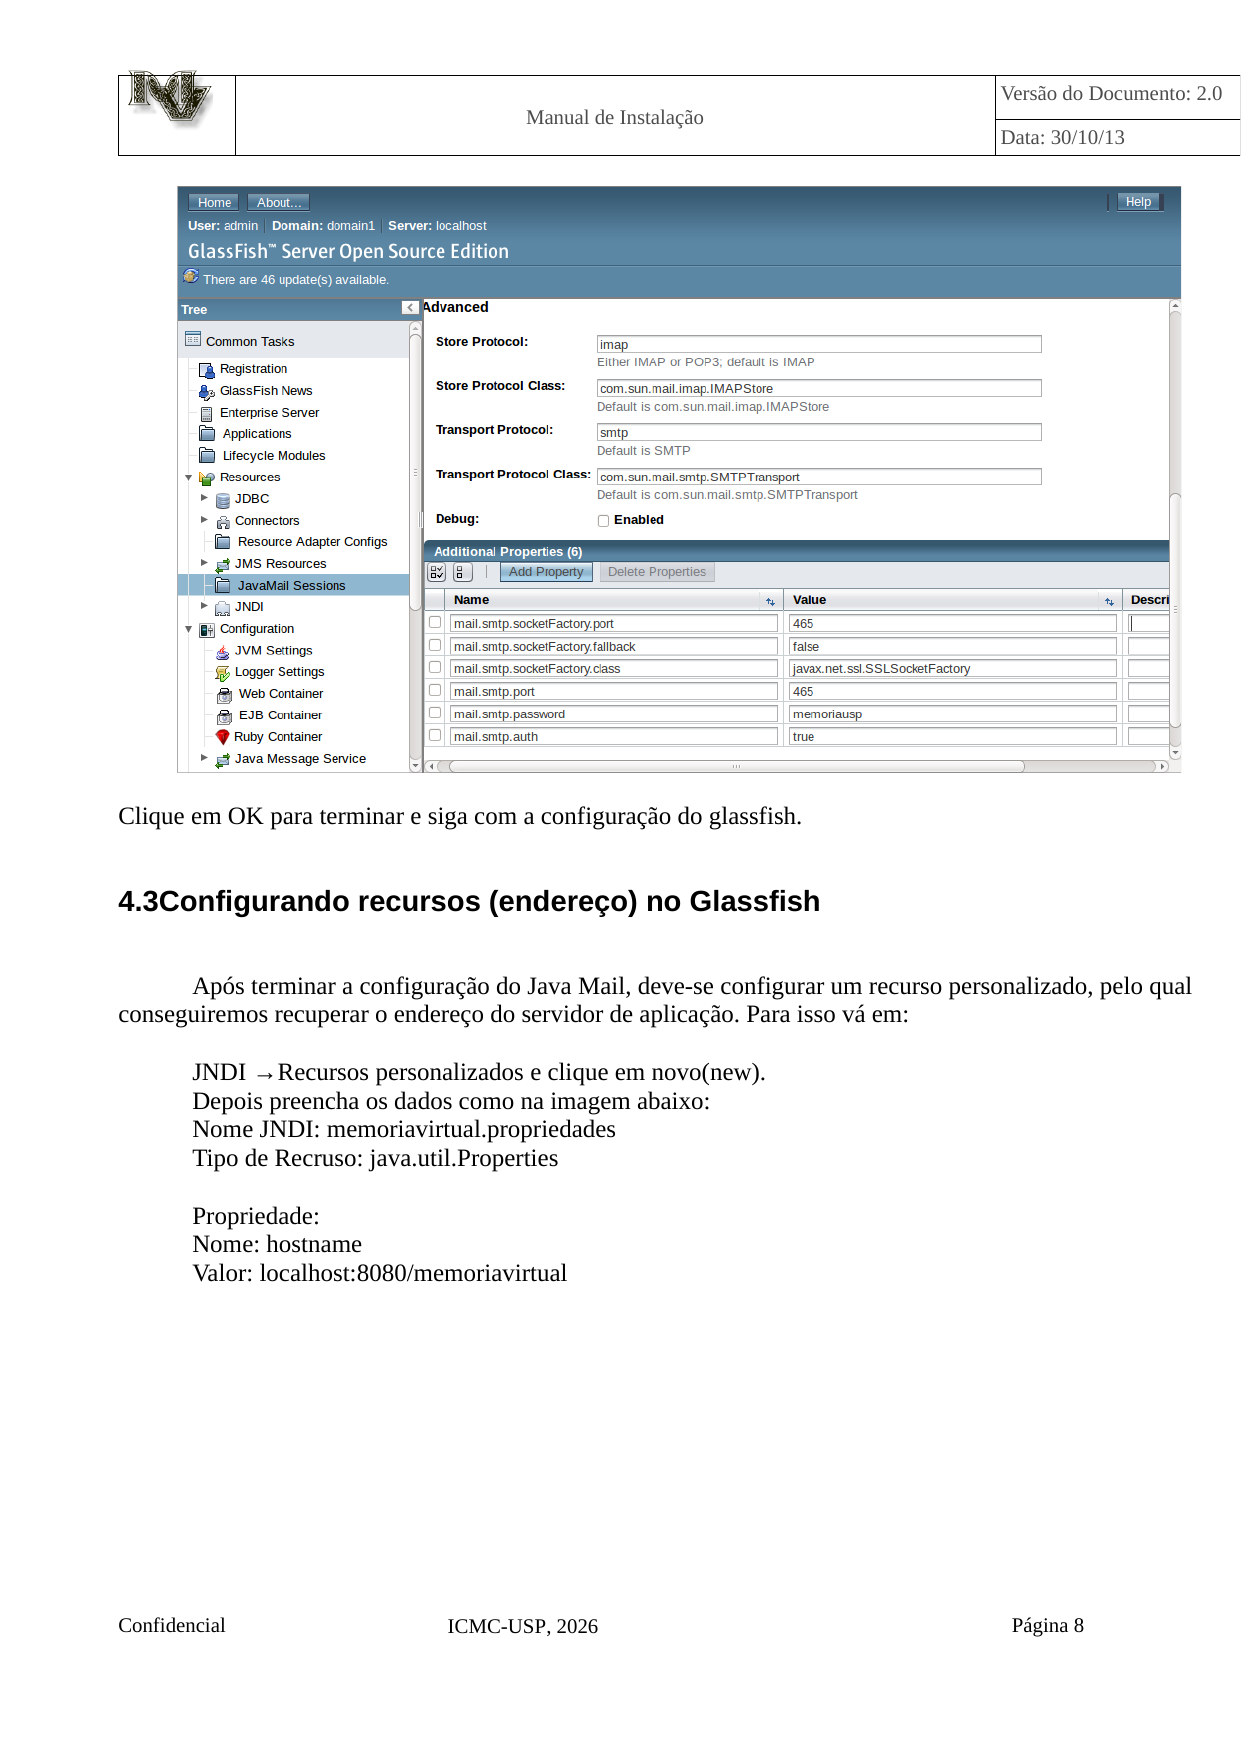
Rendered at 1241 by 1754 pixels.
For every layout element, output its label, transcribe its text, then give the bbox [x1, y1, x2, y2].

text Depois preencha os dados como na imagem abaixo: [118, 1086, 1240, 1114]
text Nome JNDI: memoriavirtual.propriedades [118, 1114, 1240, 1143]
text JNDI →Recursos personalizados e clique em novo(new). [118, 1057, 1240, 1086]
text Tipo de Recruso: java.util.Properties [118, 1143, 1240, 1172]
text Clique em OK para terminar e siga com a configuração do glassfish. [118, 801, 1240, 830]
text Nome: hostname [118, 1229, 1240, 1258]
text Após terminar a configuração do Java Mail, deve-se configurar um recurso personalizado, pelo qual conseguiremos recuperar o endereço do servidor de aplicação. Para isso vá em: [118, 971, 1240, 1028]
text Propriedade: [118, 1201, 1240, 1229]
subtitle Configurando recursos (endereço) no Glassfish [118, 883, 1240, 917]
text Valor: localhost:8080/memoriavirtual [118, 1258, 1240, 1287]
